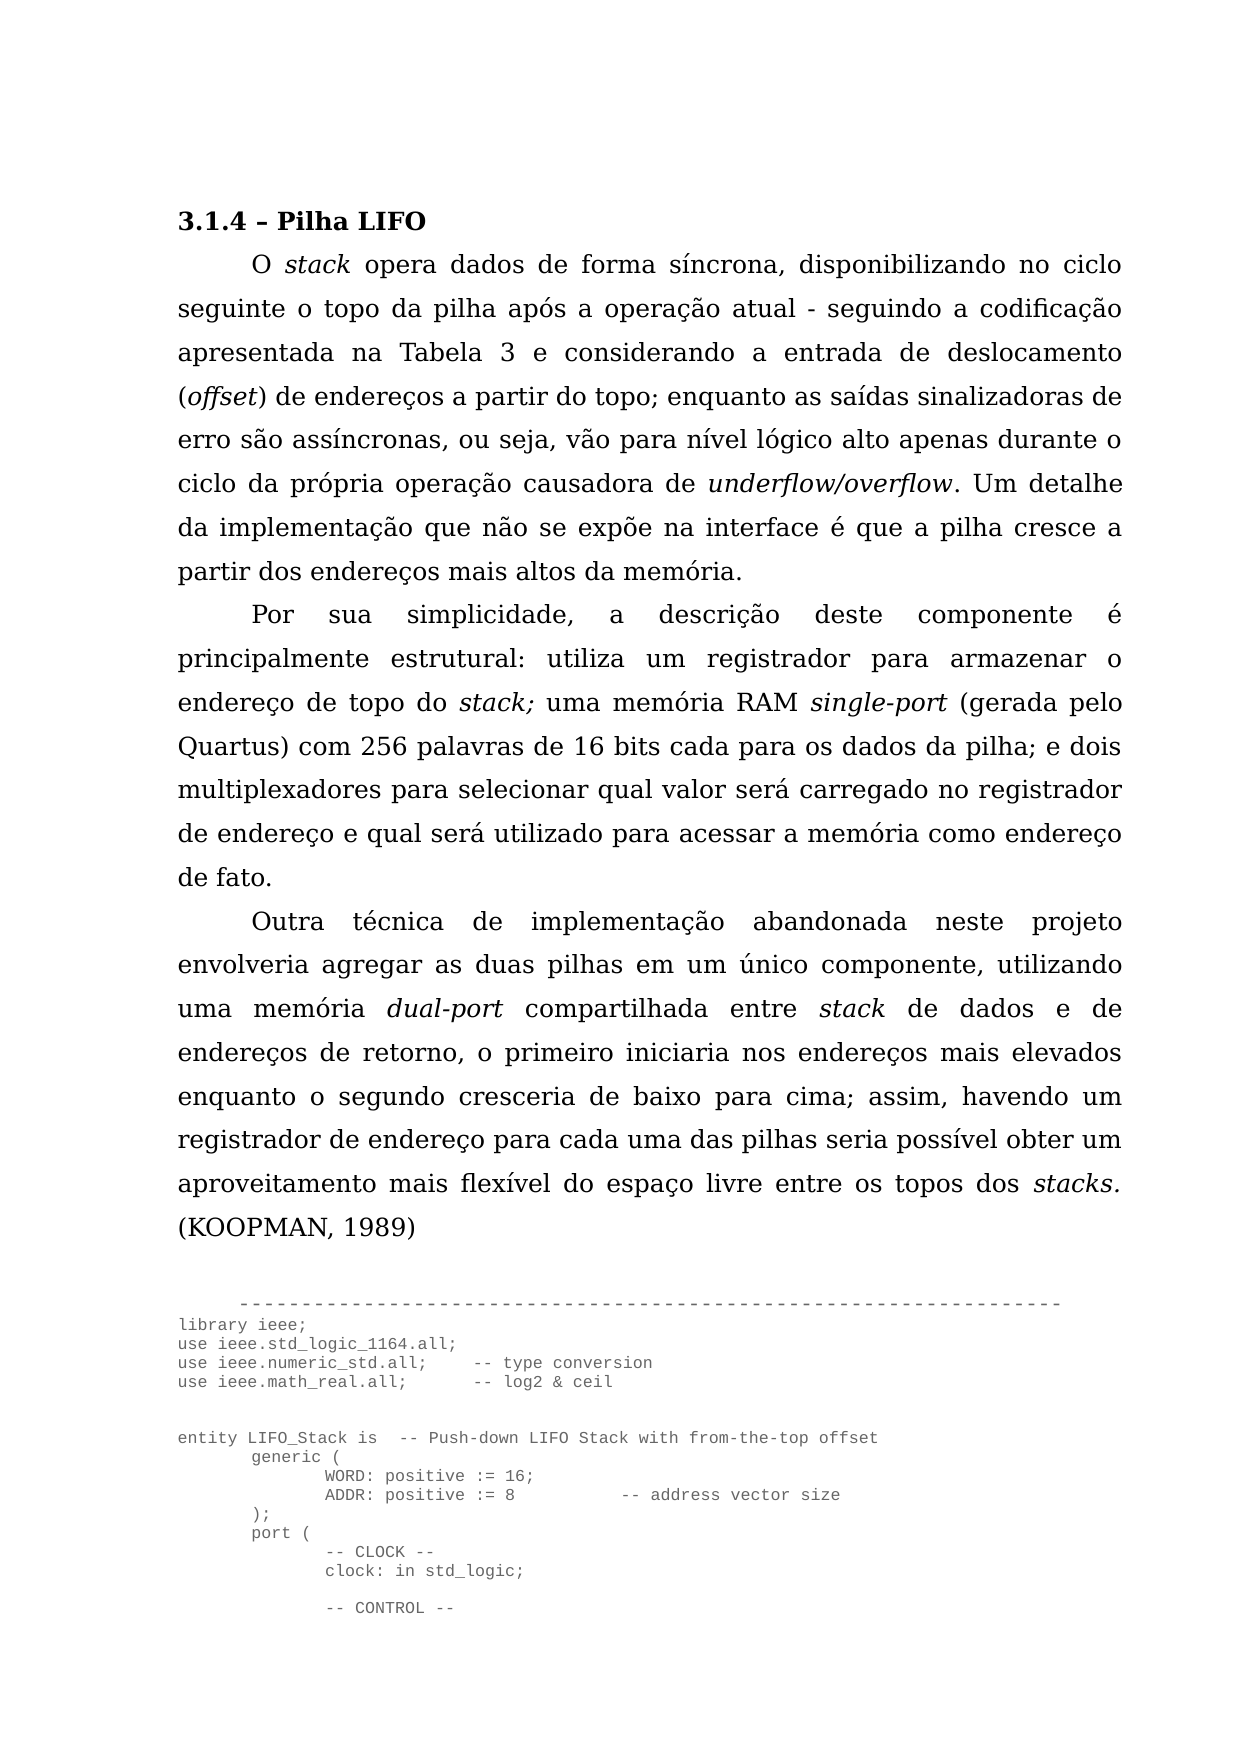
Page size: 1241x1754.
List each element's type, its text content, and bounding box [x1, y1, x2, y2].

text use ieee.numeric_std.all; -- type conversion [177, 1355, 1123, 1373]
text library ieee; [177, 1317, 1123, 1336]
text ); [177, 1506, 1123, 1524]
text O stack opera dados de forma síncrona, disponibilizando no ciclo seguinte o topo da pilha após a operação atual - seguindo a codificação apresentada na Tabela 3 e considerando a entrada de deslocamento (offset) de endereços a partir do topo; enquanto as saídas sinalizadoras de erro são assíncronas, ou seja, vão para nível lógico alto apenas durante o ciclo da própria operação causadora de underflow/overflow. Um detalhe da implementação que não se expõe na interface é que a pilha cresce a partir dos endereços mais altos da memória. [177, 251, 1123, 586]
text WORD: positive := 16; [177, 1468, 1123, 1487]
text ADDR: positive := 8 -- address vector size [177, 1487, 1123, 1506]
text use ieee.math_real.all; -- log2 & ceil [177, 1373, 1123, 1392]
text clock: in std_logic; [177, 1562, 1123, 1581]
text Por sua simplicidade, a descrição deste componente é principalmente estrutural: utiliza um registrador para armazenar o endereço de topo do stack; uma memória RAM single-port (gerada pelo Quartus) com 256 palavras de 16 bits cada para os dados da pilha; e dois multiplexadores para selecionar qual valor será carregado no registrador de endereço e qual será utilizado para acessar a memória como endereço de fato. [177, 601, 1123, 892]
text use ieee.std_logic_1164.all; [177, 1336, 1123, 1355]
text -- CLOCK -- [177, 1543, 1123, 1562]
text 3.1.4 – Pilha LIFO [177, 207, 1123, 236]
text ------------------------------------------------------------------ [177, 1293, 1123, 1317]
text generic ( [177, 1449, 1123, 1468]
text Outra técnica de implementação abandonada neste projeto envolveria agregar as duas pilhas em um único componente, utilizando uma memória dual-port compartilhada entre stack de dados e de endereços de retorno, o primeiro iniciaria nos endereços mais elevados enquanto o segundo cresceria de baixo para cima; assim, havendo um registrador de endereço para cada uma das pilhas seria possível obter um aproveitamento mais flexível do espaço livre entre os topos dos stacks. (KOOPMAN, 1989) [177, 907, 1123, 1242]
text -- CONTROL -- [177, 1600, 1123, 1619]
text entity LIFO_Stack is -- Push-down LIFO Stack with from-the-top offset [177, 1430, 1123, 1449]
text port ( [177, 1524, 1123, 1543]
